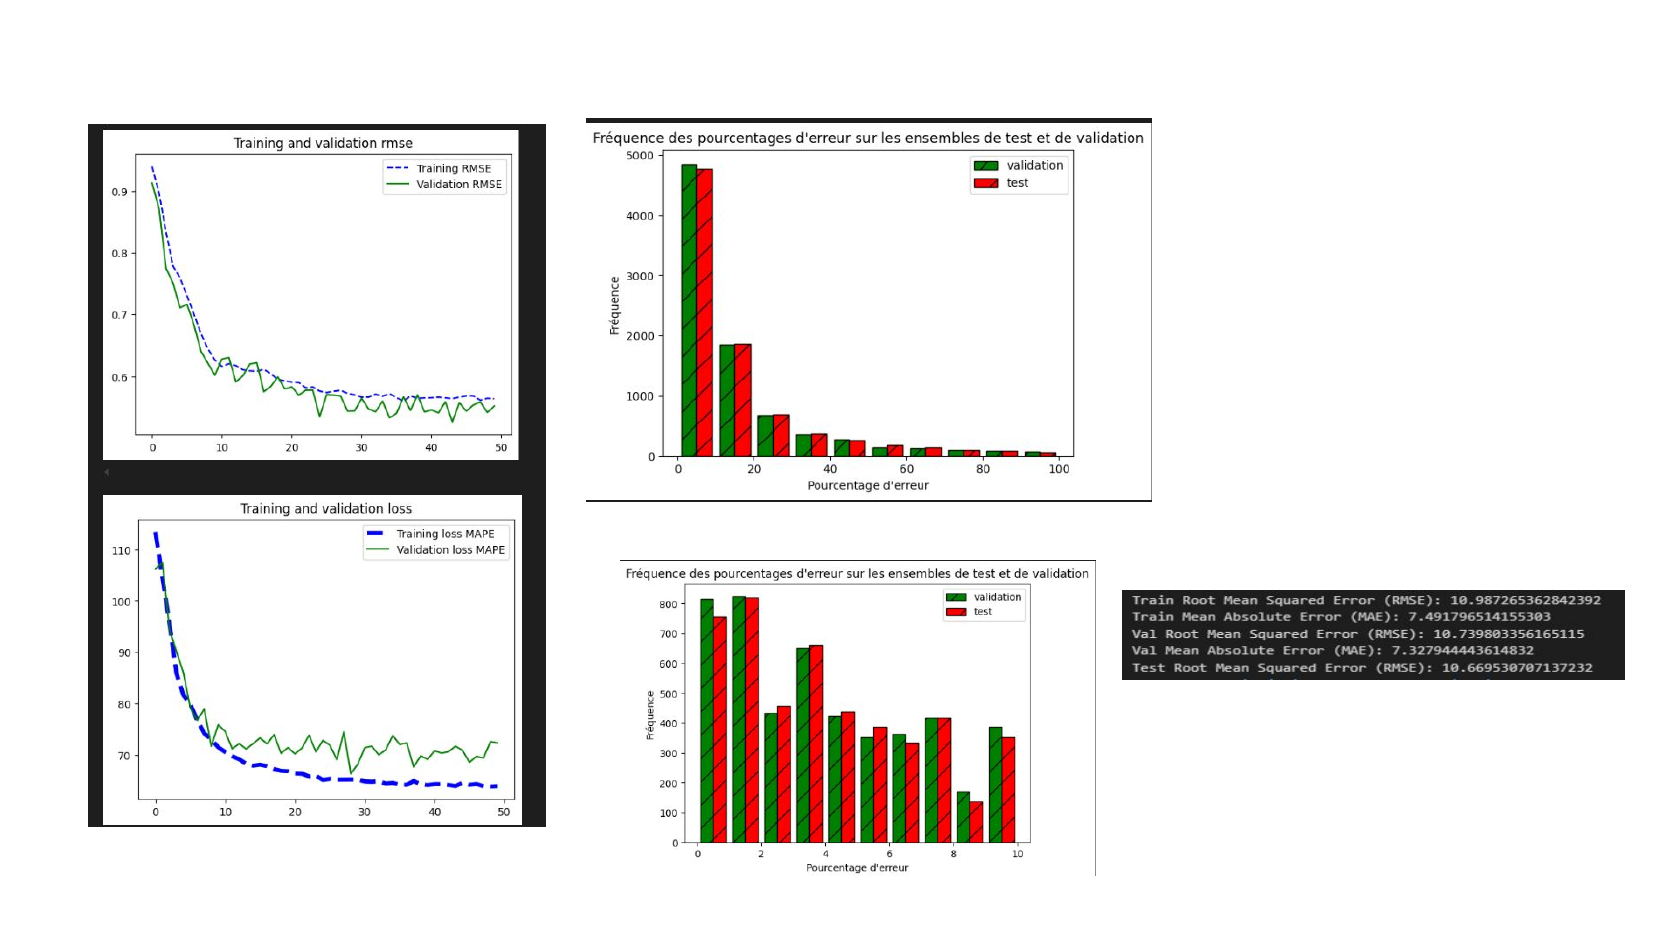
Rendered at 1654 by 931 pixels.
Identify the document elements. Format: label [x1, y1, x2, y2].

picture [620, 560, 1096, 876]
picture [586, 118, 1152, 502]
picture [1122, 590, 1625, 680]
picture [88, 124, 546, 827]
